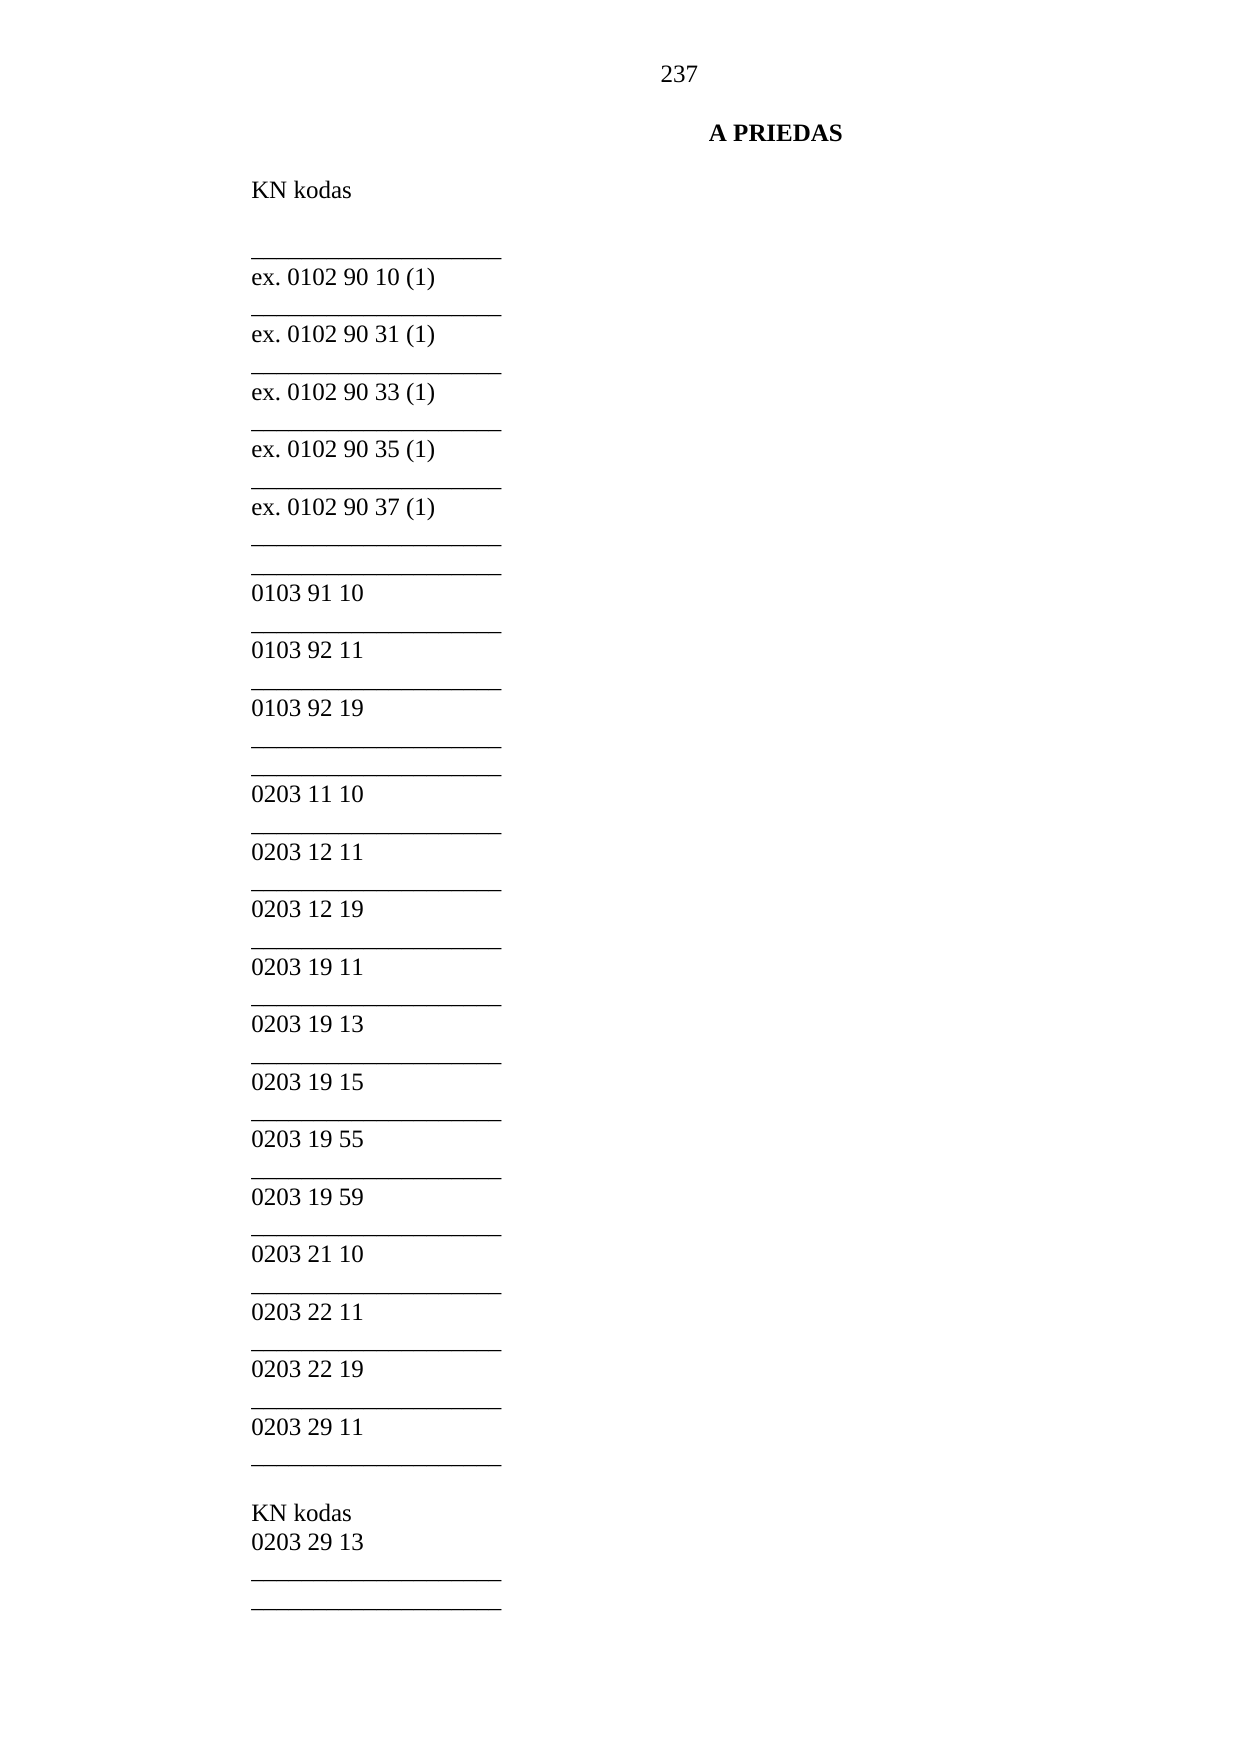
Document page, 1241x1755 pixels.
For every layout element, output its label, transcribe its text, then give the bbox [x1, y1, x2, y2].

text 0103 92 19 [177, 693, 1181, 722]
text 0203 19 13 [177, 1009, 1181, 1038]
text ____________________ [177, 981, 1181, 1009]
text ____________________ [177, 1326, 1181, 1354]
text ex. 0102 90 10 (1) [177, 262, 1181, 291]
text ____________________ [177, 1096, 1181, 1124]
text ex. 0102 90 35 (1) [177, 434, 1181, 463]
text ____________________ [177, 1153, 1181, 1182]
text 0203 12 19 [177, 894, 1181, 923]
text ____________________ [177, 406, 1181, 434]
text ____________________ [177, 923, 1181, 952]
text 0103 92 11 [177, 636, 1181, 664]
text KN kodas [177, 1498, 1181, 1527]
text KN kodas [177, 176, 1181, 204]
text 0103 91 10 [177, 578, 1181, 607]
text ex. 0102 90 37 (1) [177, 492, 1181, 521]
text ____________________ [177, 751, 1181, 779]
text ____________________ [177, 1383, 1181, 1412]
text ____________________ [177, 291, 1181, 319]
text 0203 19 11 [177, 952, 1181, 981]
text A PRIEDAS [177, 118, 1181, 147]
text ____________________ [177, 722, 1181, 751]
text ____________________ [177, 1556, 1181, 1584]
text ____________________ [177, 607, 1181, 636]
text ____________________ [177, 1211, 1181, 1239]
text ____________________ [177, 866, 1181, 894]
text 0203 12 11 [177, 837, 1181, 866]
text 0203 21 10 [177, 1239, 1181, 1268]
text 0203 22 11 [177, 1297, 1181, 1326]
text ____________________ [177, 808, 1181, 837]
text ____________________ [177, 549, 1181, 578]
text 0203 11 10 [177, 779, 1181, 808]
text ____________________ [177, 664, 1181, 693]
text ____________________ [177, 233, 1181, 262]
text ex. 0102 90 31 (1) [177, 319, 1181, 348]
text ____________________ [177, 1441, 1181, 1469]
text 0203 29 13 [177, 1527, 1181, 1556]
text ____________________ [177, 1268, 1181, 1297]
text 0203 19 15 [177, 1067, 1181, 1096]
text ____________________ [177, 521, 1181, 549]
text ____________________ [177, 463, 1181, 492]
text 0203 22 19 [177, 1354, 1181, 1383]
text 0203 19 55 [177, 1124, 1181, 1153]
text ____________________ [177, 1584, 1181, 1613]
text ____________________ [177, 348, 1181, 377]
text 0203 19 59 [177, 1182, 1181, 1211]
text ex. 0102 90 33 (1) [177, 377, 1181, 406]
text 0203 29 11 [177, 1412, 1181, 1441]
text ____________________ [177, 1038, 1181, 1067]
